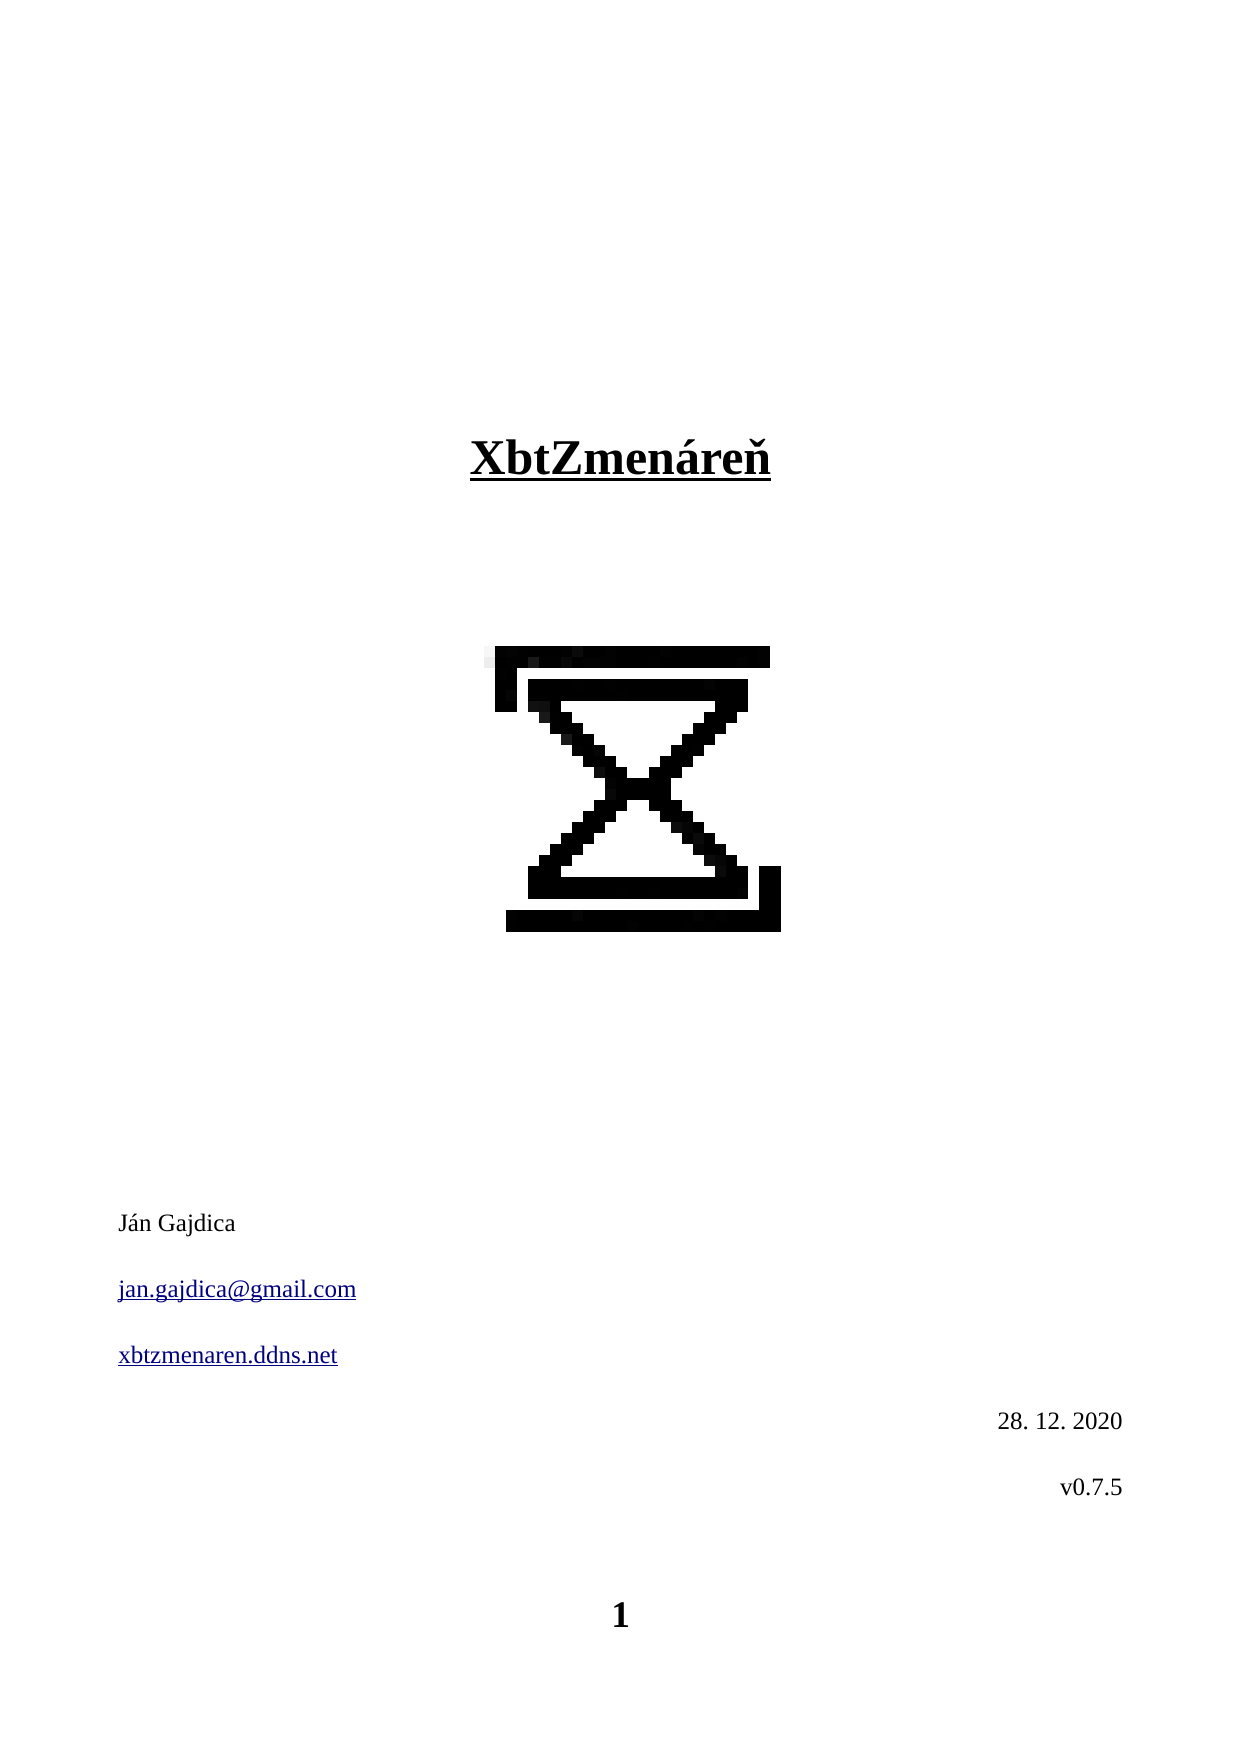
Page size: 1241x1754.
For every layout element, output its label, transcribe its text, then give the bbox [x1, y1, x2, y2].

text 28. 12. 2020 [118, 1387, 1122, 1435]
text Ján Gajdica [118, 1188, 1122, 1237]
text v0.7.5 [118, 1453, 1122, 1501]
text jan.gajdica@gmail.com [118, 1255, 1122, 1303]
picture [463, 614, 814, 965]
text xbtzmenaren.ddns.net [118, 1321, 1122, 1369]
subtitle XbtZmenáreň [118, 428, 1122, 486]
